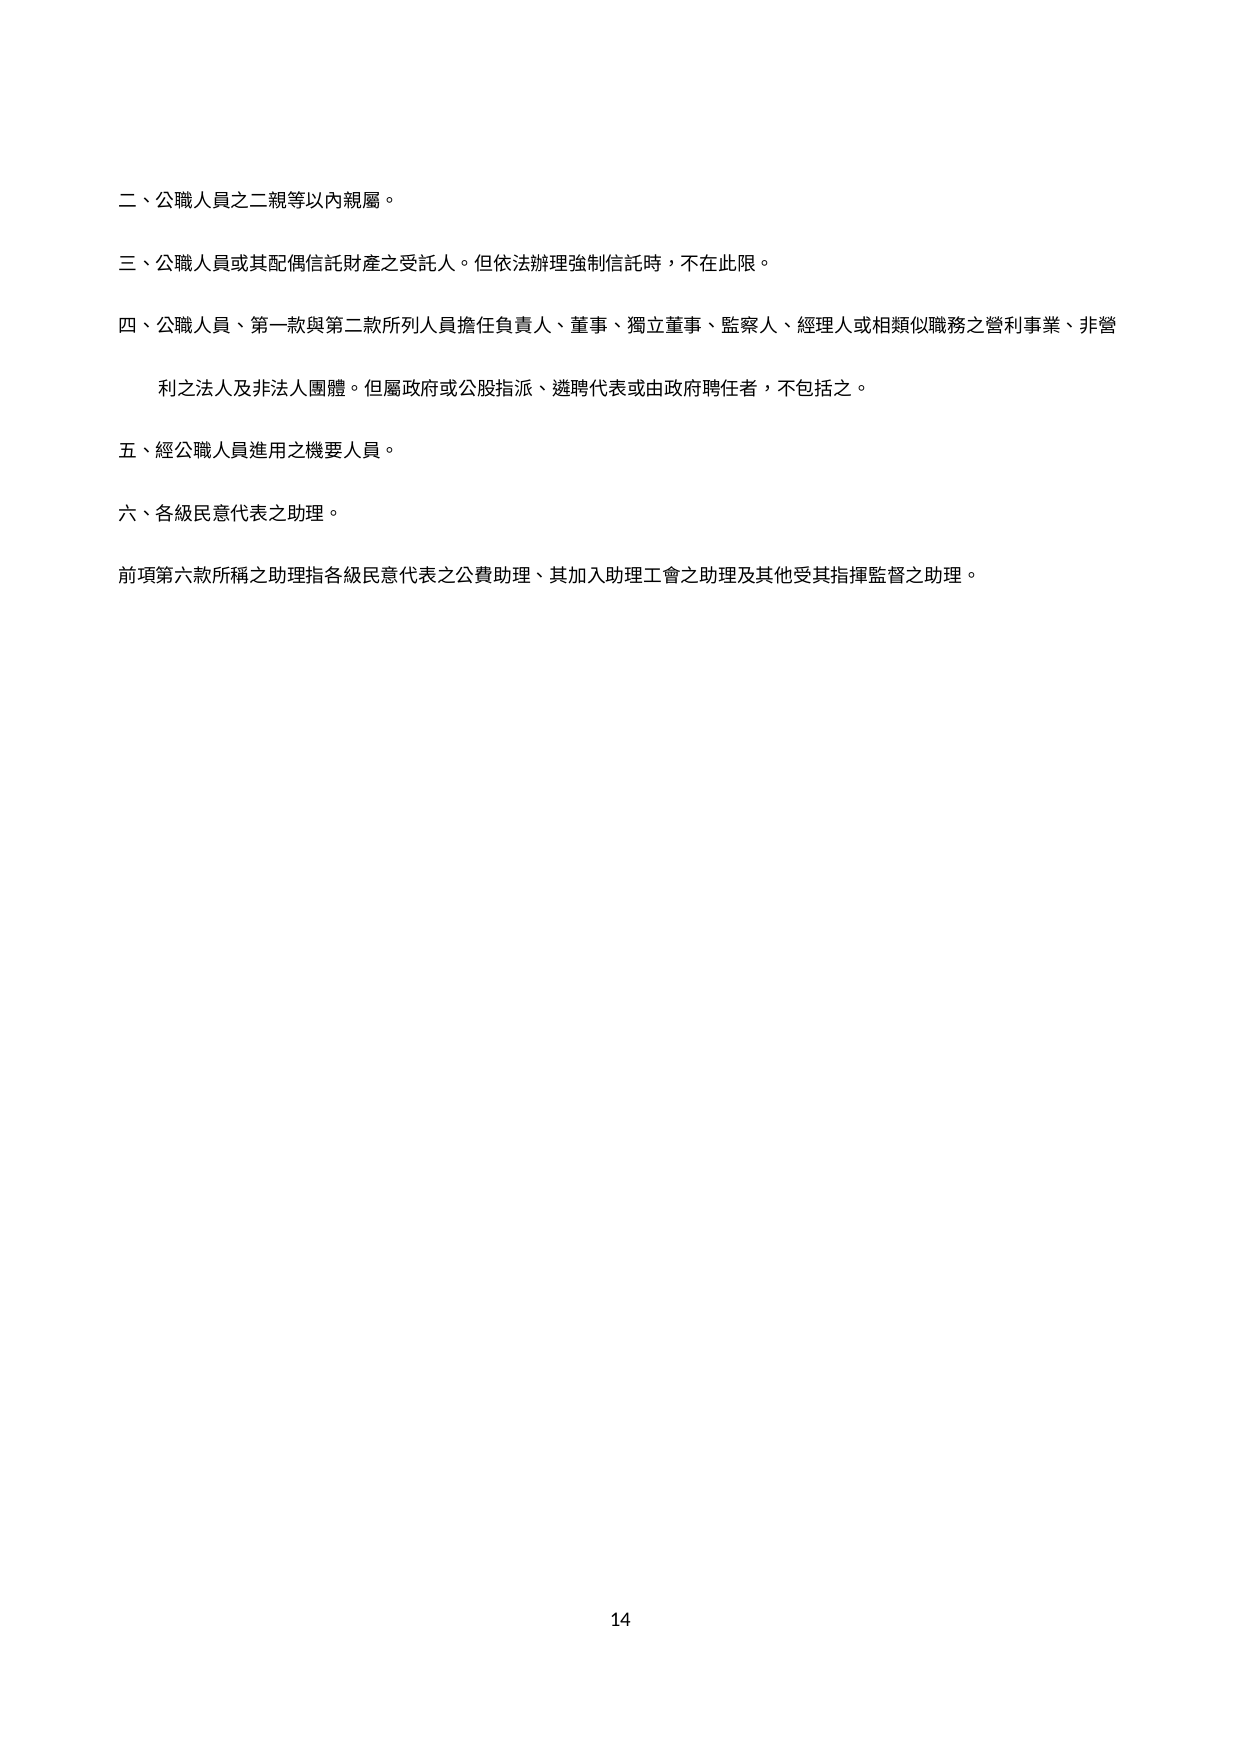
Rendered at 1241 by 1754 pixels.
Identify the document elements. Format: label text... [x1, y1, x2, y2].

text 三、公職人員或其配偶信託財產之受託人。但依法辦理強制信託時，不在此限。 [118, 220, 1122, 283]
text 二、公職人員之二親等以內親屬。 [118, 158, 1122, 220]
text 五、經公職人員進用之機要人員。 [118, 408, 1122, 470]
text 六、各級民意代表之助理。 [118, 470, 1122, 533]
text 四、公職人員、第一款與第二款所列人員擔任負責人、董事、獨立董事、監察人、經理人或相類似職務之營利事業、非營利之法人及非法人團體。但屬政府或公股指派、遴聘代表或由政府聘任者，不包括之。 [118, 283, 1122, 408]
text 前項第六款所稱之助理指各級民意代表之公費助理、其加入助理工會之助理及其他受其指揮監督之助理。 [118, 533, 1122, 595]
